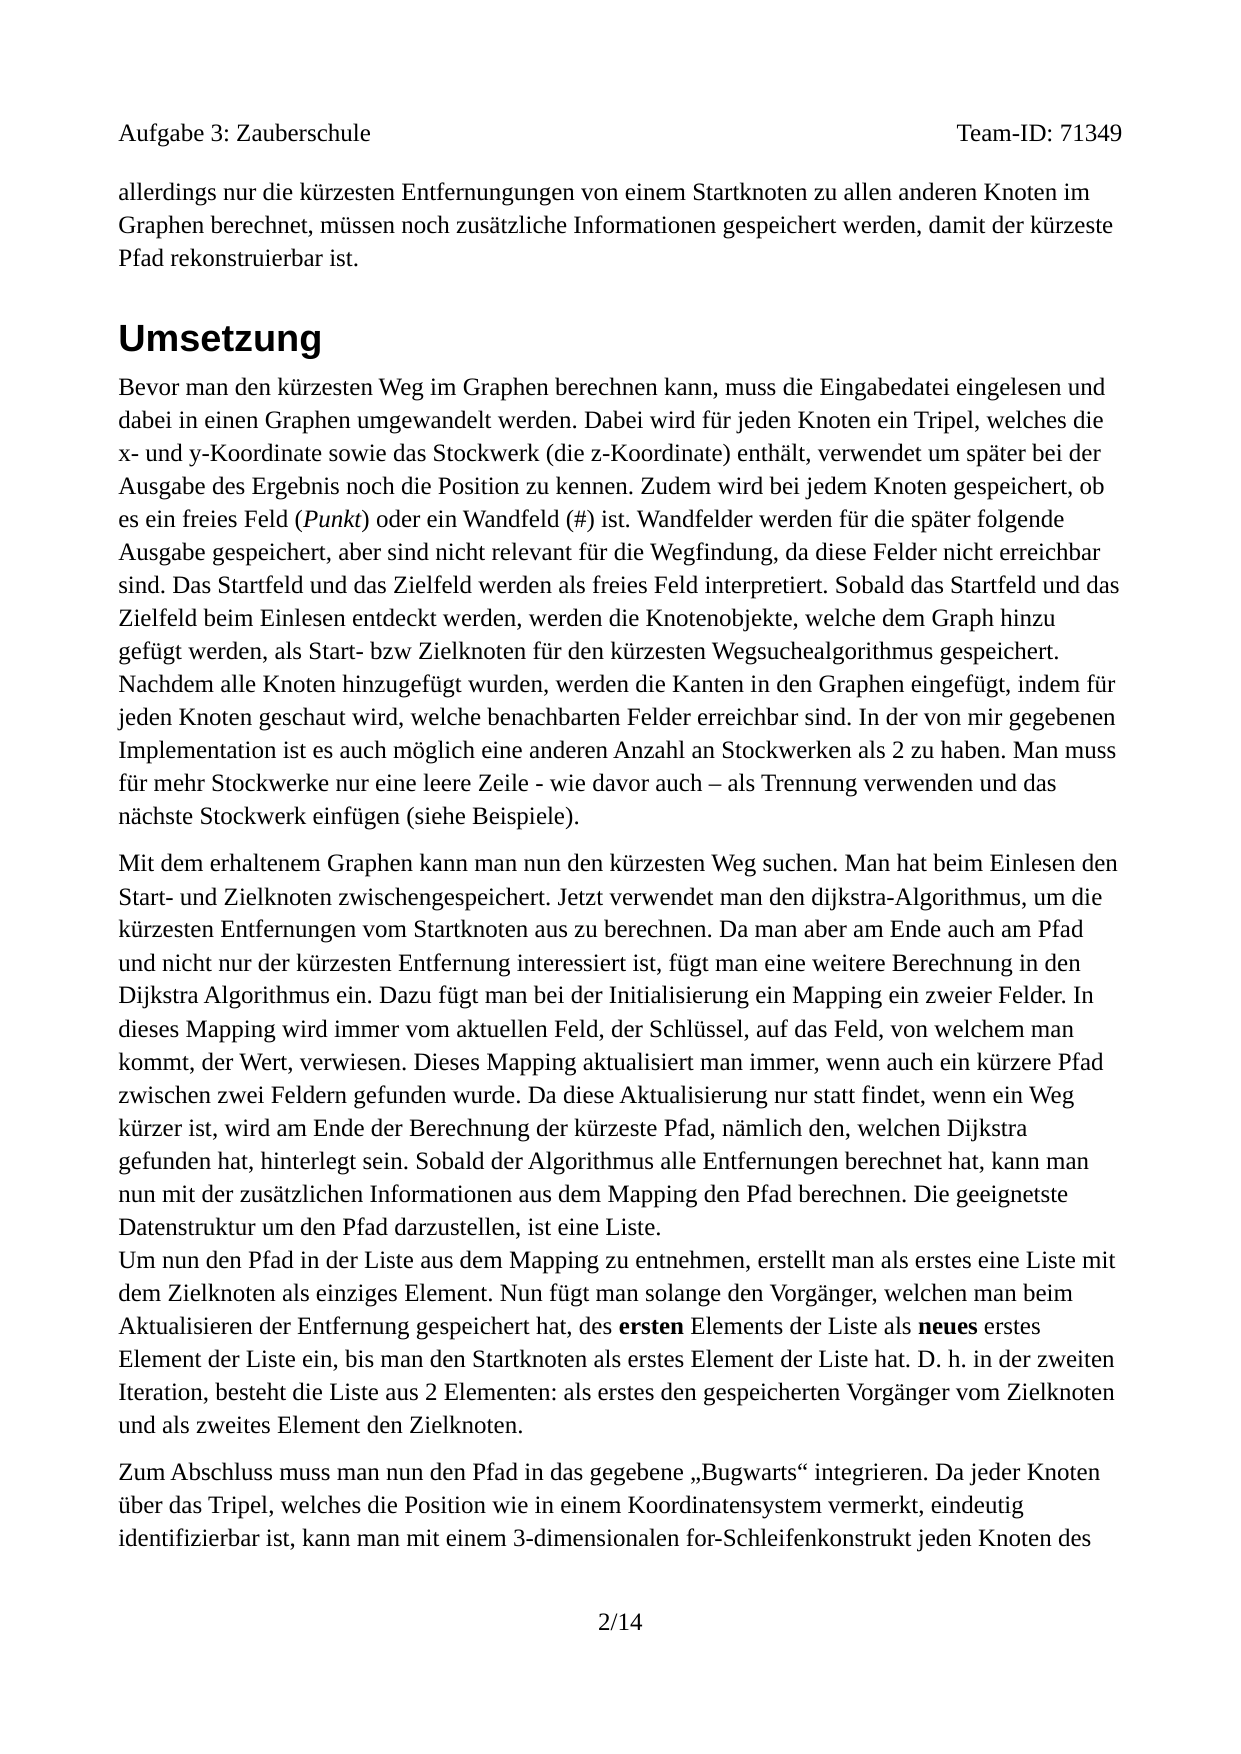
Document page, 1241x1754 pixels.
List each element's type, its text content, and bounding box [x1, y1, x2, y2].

text allerdings nur die kürzesten Entfernungungen von einem Startknoten zu allen anderen Knoten im Graphen berechnet, müssen noch zusätzliche Informationen gespeichert werden, damit der kürzeste Pfad rekonstruierbar ist. [118, 177, 1122, 272]
subtitle Umsetzung [118, 316, 1122, 359]
text Zum Abschluss muss man nun den Pfad in das gegebene „Bugwarts“ integrieren. Da jeder Knoten über das Tripel, welches die Position wie in einem Koordinatensystem vermerkt, eindeutig identifizierbar ist, kann man mit einem 3-dimensionalen for-Schleifenkonstrukt jeden Knoten des [118, 1457, 1122, 1552]
text Bevor man den kürzesten Weg im Graphen berechnen kann, muss die Eingabedatei eingelesen und dabei in einen Graphen umgewandelt werden. Dabei wird für jeden Knoten ein Tripel, welches die x- und y-Koordinate sowie das Stockwerk (die z-Koordinate) enthält, verwendet um später bei der Ausgabe des Ergebnis noch die Position zu kennen. Zudem wird bei jedem Knoten gespeichert, ob es ein freies Feld (Punkt) oder ein Wandfeld (#) ist. Wandfelder werden für die später folgende Ausgabe gespeichert, aber sind nicht relevant für die Wegfindung, da diese Felder nicht erreichbar sind. Das Startfeld und das Zielfeld werden als freies Feld interpretiert. Sobald das Startfeld und das Zielfeld beim Einlesen entdeckt werden, werden die Knotenobjekte, welche dem Graph hinzu gefügt werden, als Start- bzw Zielknoten für den kürzesten Wegsuchealgorithmus gespeichert. Nachdem alle Knoten hinzugefügt wurden, werden die Kanten in den Graphen eingefügt, indem für jeden Knoten geschaut wird, welche benachbarten Felder erreichbar sind. In der von mir gegebenen Implementation ist es auch möglich eine anderen Anzahl an Stockwerken als 2 zu haben. Man muss für mehr Stockwerke nur eine leere Zeile - wie davor auch – als Trennung verwenden und das nächste Stockwerk einfügen (siehe Beispiele). [118, 372, 1122, 830]
text Mit dem erhaltenem Graphen kann man nun den kürzesten Weg suchen. Man hat beim Einlesen den Start- und Zielknoten zwischengespeichert. Jetzt verwendet man den dijkstra-Algorithmus, um die kürzesten Entfernungen vom Startknoten aus zu berechnen. Da man aber am Ende auch am Pfad und nicht nur der kürzesten Entfernung interessiert ist, fügt man eine weitere Berechnung in den Dijkstra Algorithmus ein. Dazu fügt man bei der Initialisierung ein Mapping ein zweier Felder. In dieses Mapping wird immer vom aktuellen Feld, der Schlüssel, auf das Feld, von welchem man kommt, der Wert, verwiesen. Dieses Mapping aktualisiert man immer, wenn auch ein kürzere Pfad zwischen zwei Feldern gefunden wurde. Da diese Aktualisierung nur statt findet, wenn ein Weg kürzer ist, wird am Ende der Berechnung der kürzeste Pfad, nämlich den, welchen Dijkstra gefunden hat, hinterlegt sein. Sobald der Algorithmus alle Entfernungen berechnet hat, kann man nun mit der zusätzlichen Informationen aus dem Mapping den Pfad berechnen. Die geeignetste Datenstruktur um den Pfad darzustellen, ist eine Liste. Um nun den Pfad in der Liste aus dem Mapping zu entnehmen, erstellt man als erstes eine Liste mit dem Zielknoten als einziges Element. Nun fügt man solange den Vorgänger, welchen man beim Aktualisieren der Entfernung gespeichert hat, des ersten Elements der Liste als neues erstes Element der Liste ein, bis man den Startknoten als erstes Element der Liste hat. D. h. in der zweiten Iteration, besteht die Liste aus 2 Elementen: als erstes den gespeicherten Vorgänger vom Zielknoten und als zweites Element den Zielknoten. [118, 848, 1122, 1439]
